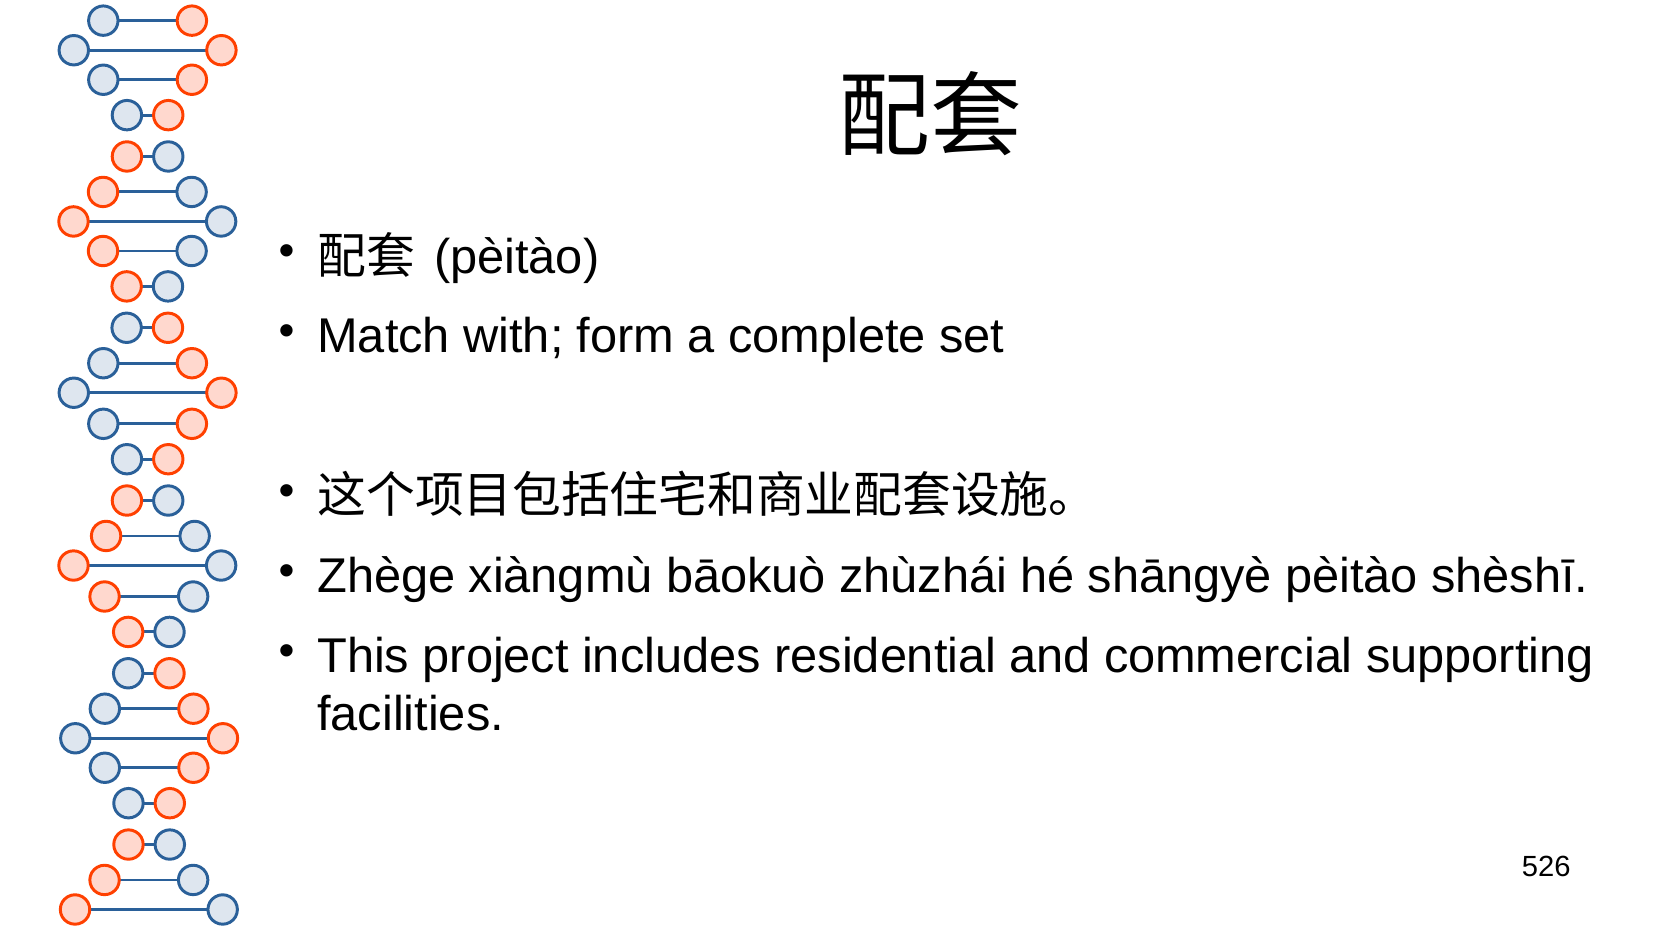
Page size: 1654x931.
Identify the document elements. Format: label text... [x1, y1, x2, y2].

list 配套 (pèitào) Match with; form a complete set 这个项目包括住宅和商业配套设施。 Zhège xiàngmù bāokuò zhùzhái hé shāngyè pèitào shèshī. This project includes residential and commercial supporting facilities. [265, 224, 1595, 764]
title 配套 [265, 35, 1595, 189]
